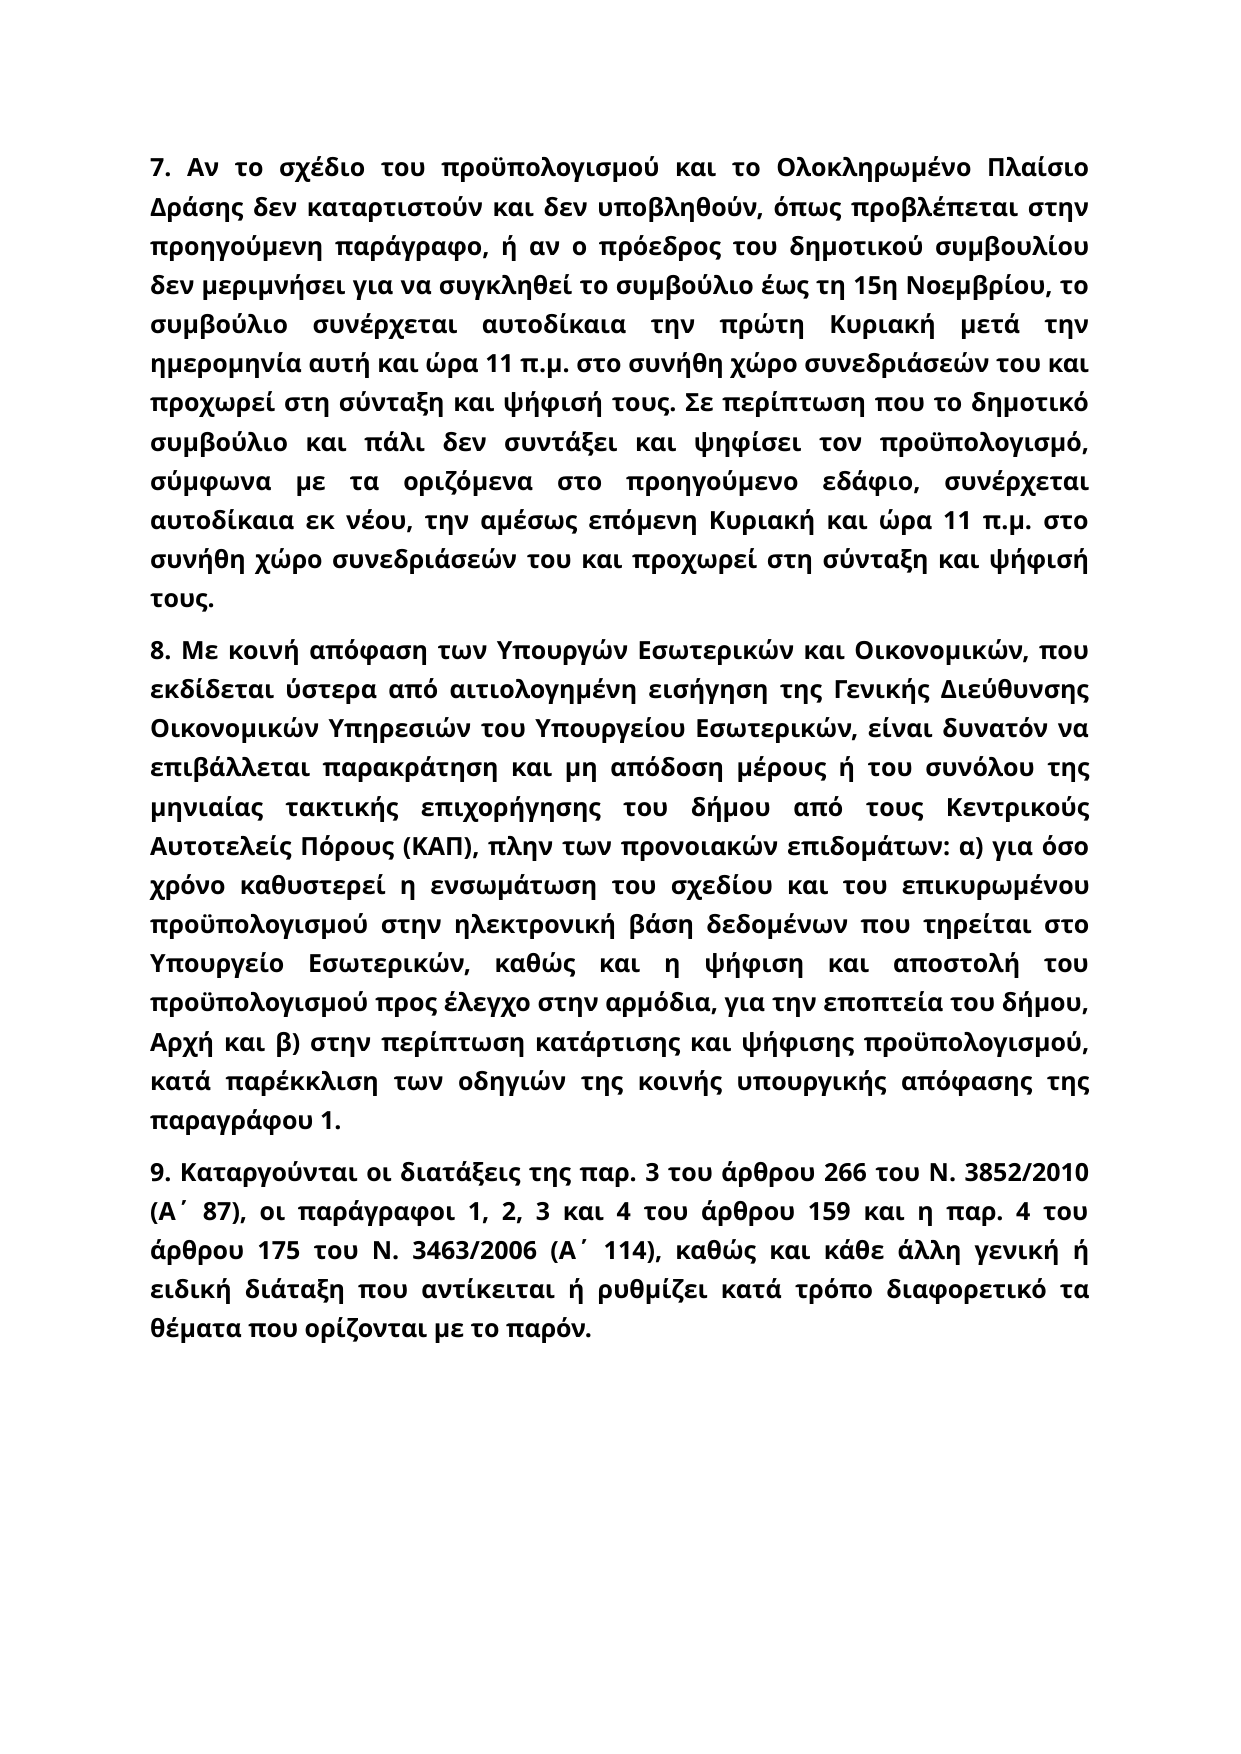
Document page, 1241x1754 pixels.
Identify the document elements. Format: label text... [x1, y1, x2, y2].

text 9. Καταργούνται οι διατάξεις της παρ. 3 του άρθρου 266 του Ν. 3852/2010 (Α΄ 87), οι παράγραφοι 1, 2, 3 και 4 του άρθρου 159 και η παρ. 4 του άρθρου 175 του Ν. 3463/2006 (Α΄ 114), καθώς και κάθε άλλη γενική ή ειδική διάταξη που αντίκειται ή ρυθμίζει κατά τρόπο διαφορετικό τα θέματα που ορίζονται με το παρόν. [150, 1154, 1090, 1345]
text 7. Αν το σχέδιο του προϋπολογισμού και το Ολοκληρωμένο Πλαίσιο Δράσης δεν καταρτιστούν και δεν υποβληθούν, όπως προβλέπεται στην προηγούμενη παράγραφο, ή αν ο πρόεδρος του δημοτικού συμβουλίου δεν μεριμνήσει για να συγκληθεί το συμβούλιο έως τη 15η Νοεμβρίου, το συμβούλιο συνέρχεται αυτοδίκαια την πρώτη Κυριακή μετά την ημερομηνία αυτή και ώρα 11 π.μ. στο συνήθη χώρο συνεδριάσεών του και προχωρεί στη σύνταξη και ψήφισή τους. Σε περίπτωση που το δημοτικό συμβούλιο και πάλι δεν συντάξει και ψηφίσει τον προϋπολογισμό, σύμφωνα με τα οριζόμενα στο προηγούμενο εδάφιο, συνέρχεται αυτοδίκαια εκ νέου, την αμέσως επόμενη Κυριακή και ώρα 11 π.μ. στο συνήθη χώρο συνεδριάσεών του και προχωρεί στη σύνταξη και ψήφισή τους. [150, 150, 1090, 615]
text 8. Με κοινή απόφαση των Υπουργών Εσωτερικών και Οικονομικών, που εκδίδεται ύστερα από αιτιολογημένη εισήγηση της Γενικής Διεύθυνσης Οικονομικών Υπηρεσιών του Υπουργείου Εσωτερικών, είναι δυνατόν να επιβάλλεται παρακράτηση και μη απόδοση μέρους ή του συνόλου της μηνιαίας τακτικής επιχορήγησης του δήμου από τους Κεντρικούς Αυτοτελείς Πόρους (ΚΑΠ), πλην των προνοιακών επιδομάτων: α) για όσο χρόνο καθυστερεί η ενσωμάτωση του σχεδίου και του επικυρωμένου προϋπολογισμού στην ηλεκτρονική βάση δεδομένων που τηρείται στο Υπουργείο Εσωτερικών, καθώς και η ψήφιση και αποστολή του προϋπολογισμού προς έλεγχο στην αρμόδια, για την εποπτεία του δήμου, Αρχή και β) στην περίπτωση κατάρτισης και ψήφισης προϋπολογισμού, κατά παρέκκλιση των οδηγιών της κοινής υπουργικής απόφασης της παραγράφου 1. [150, 632, 1090, 1137]
